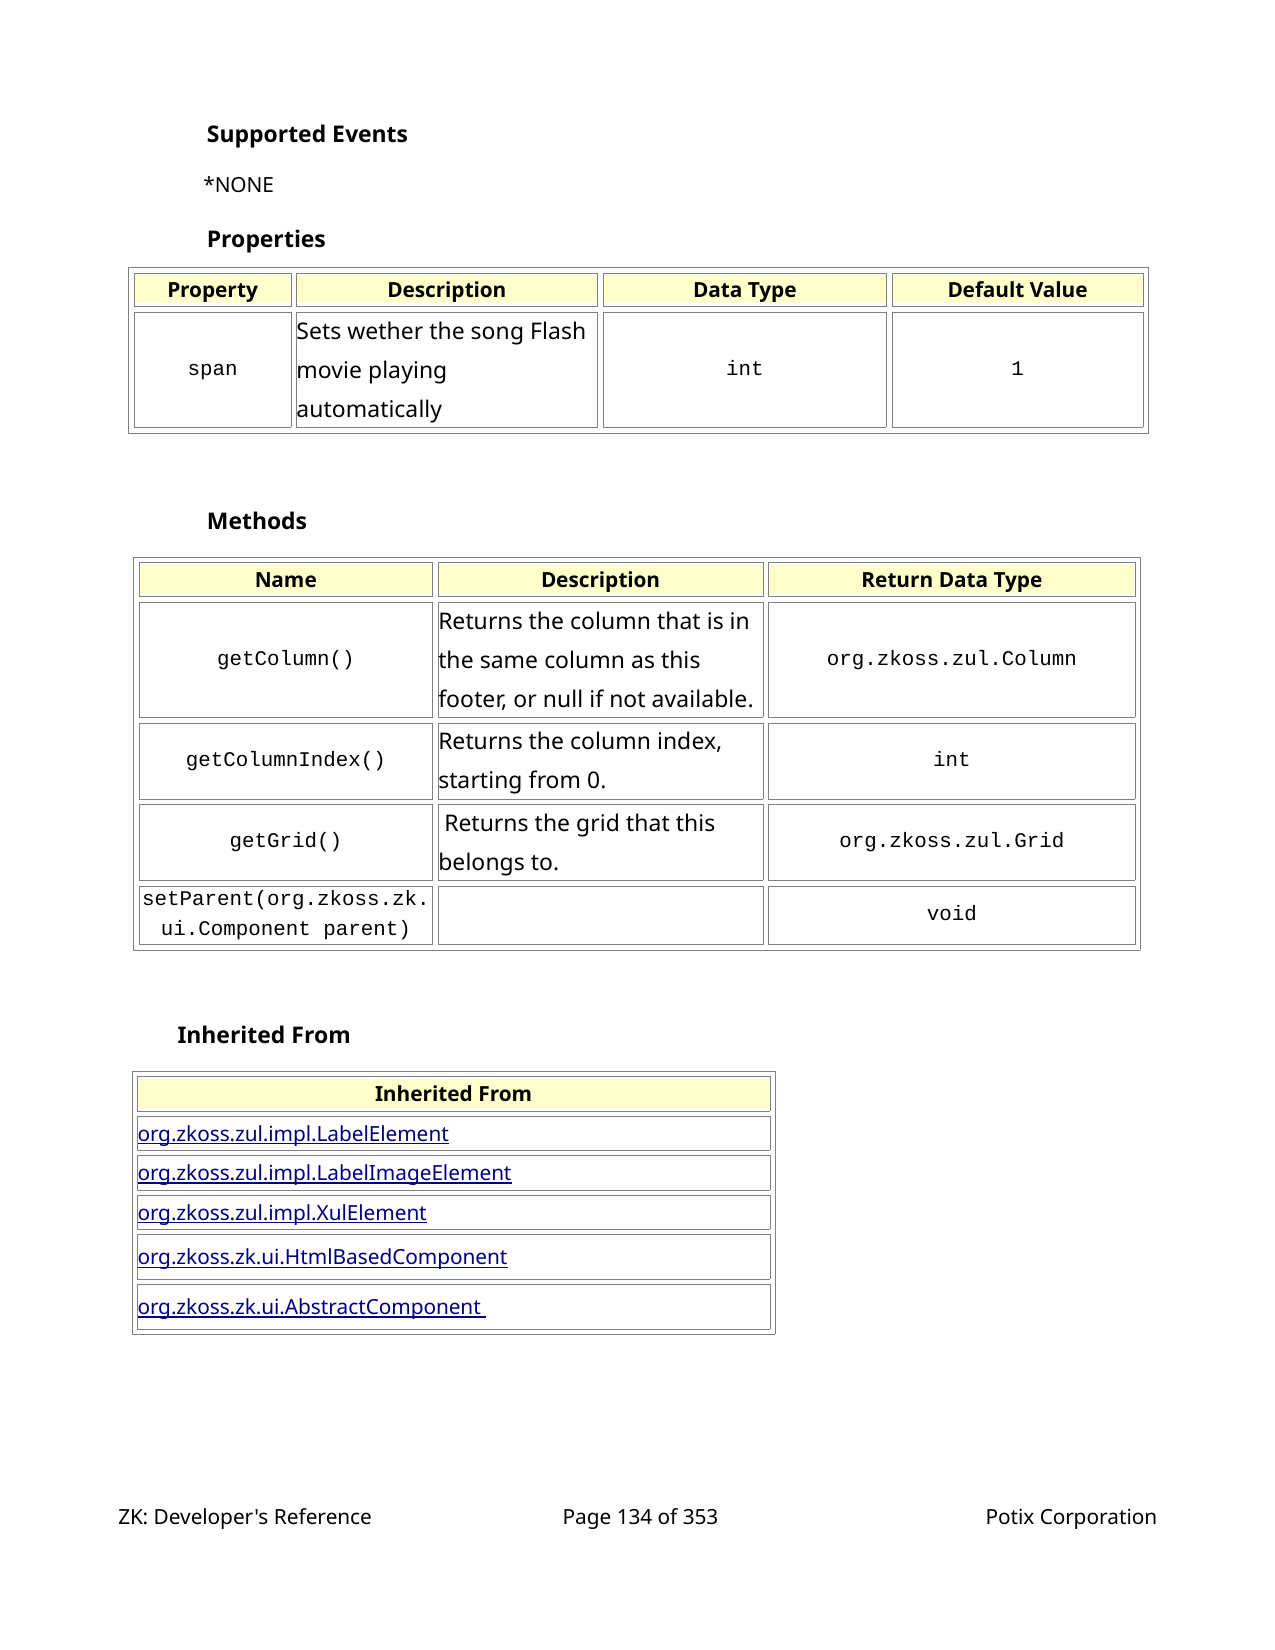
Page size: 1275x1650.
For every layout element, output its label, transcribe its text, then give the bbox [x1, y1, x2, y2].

table_cell Returns the grid that this belongs to. [435, 799, 766, 880]
table_header Description [293, 268, 600, 306]
table_cell org.zkoss.zul.Grid [766, 799, 1137, 880]
table_cell void [766, 880, 1137, 944]
subtitle Supported Events [207, 118, 1157, 149]
text Inherited From [177, 1019, 1157, 1050]
table_cell 1 [889, 306, 1146, 427]
table_cell org.zkoss.zk.ui.AbstractComponent [134, 1279, 772, 1328]
subtitle Properties [207, 223, 1157, 254]
table_cell [435, 880, 766, 944]
table_cell setParent(org.zkoss.zk.ui.Component parent) [136, 880, 435, 944]
text Methods [207, 505, 1157, 536]
table_header Inherited From [134, 1072, 772, 1111]
table_cell Returns the column that is in the same column as this footer, or null if not available. [435, 596, 766, 717]
table_header Data Type [600, 268, 889, 306]
table_cell Returns the column index, starting from 0. [435, 717, 766, 798]
table_header Description [435, 558, 766, 596]
table_header Default Value [889, 268, 1146, 306]
table_cell getColumn() [136, 596, 435, 717]
table_cell org.zkoss.zul.impl.LabelElement [134, 1111, 772, 1150]
table_header Property [131, 268, 293, 306]
table_cell getGrid() [136, 799, 435, 880]
table_cell org.zkoss.zul.Column [766, 596, 1137, 717]
table_cell [439, 887, 763, 944]
table_header Name [136, 558, 435, 596]
table_cell org.zkoss.zk.ui.HtmlBasedComponent [134, 1229, 772, 1279]
table_cell org.zkoss.zul.impl.XulElement [134, 1190, 772, 1229]
table_cell int [766, 717, 1137, 798]
table_cell getColumnIndex() [136, 717, 435, 798]
table_cell Sets wether the song Flash movie playing automatically [293, 306, 600, 427]
table_cell org.zkoss.zul.impl.LabelImageElement [134, 1150, 772, 1189]
text *NONE [118, 170, 1157, 198]
table_header Return Data Type [766, 558, 1137, 596]
table_cell span [131, 306, 293, 427]
table_cell int [600, 306, 889, 427]
